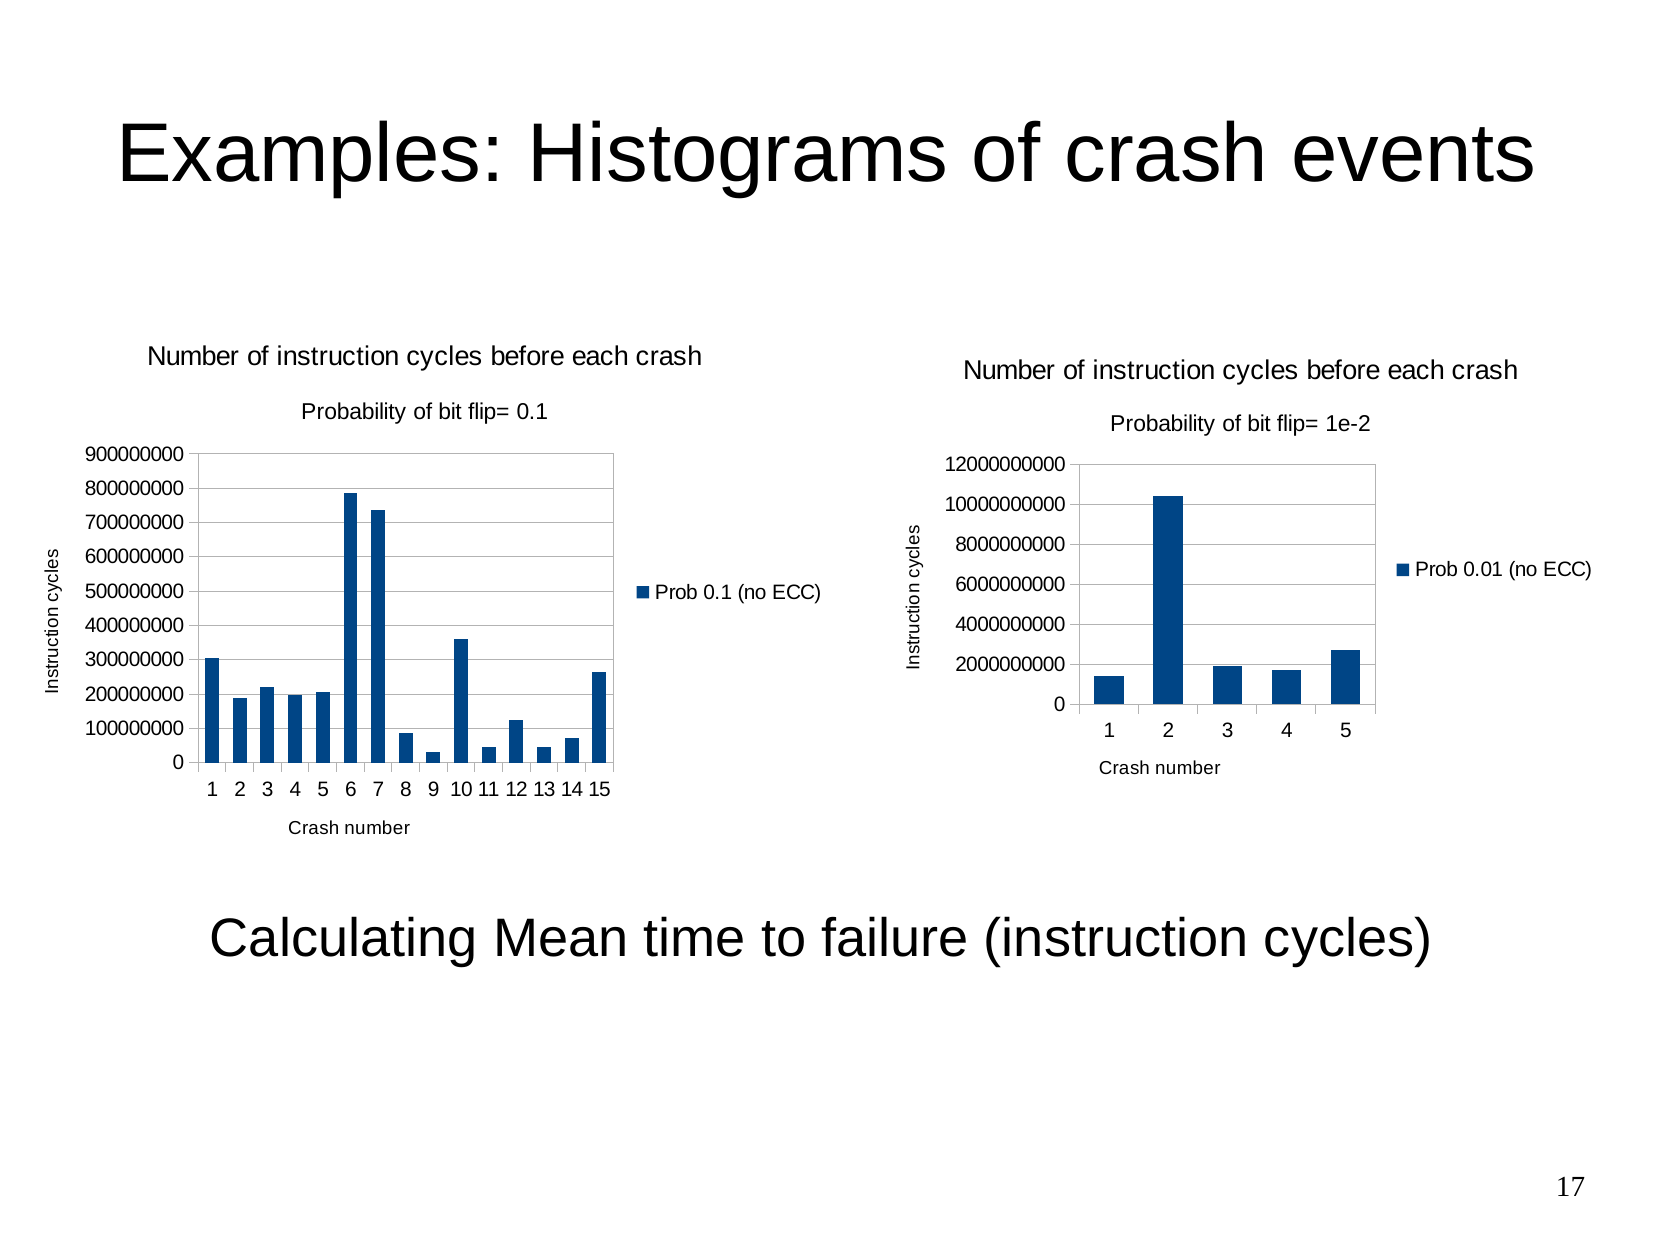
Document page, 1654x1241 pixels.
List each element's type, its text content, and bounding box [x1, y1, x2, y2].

title Examples: Histograms of crash events [82, 49, 1571, 257]
chart [870, 330, 1612, 811]
text_box Calculating Mean time to failure (instruction cycles) [195, 900, 1501, 976]
chart [8, 314, 841, 871]
